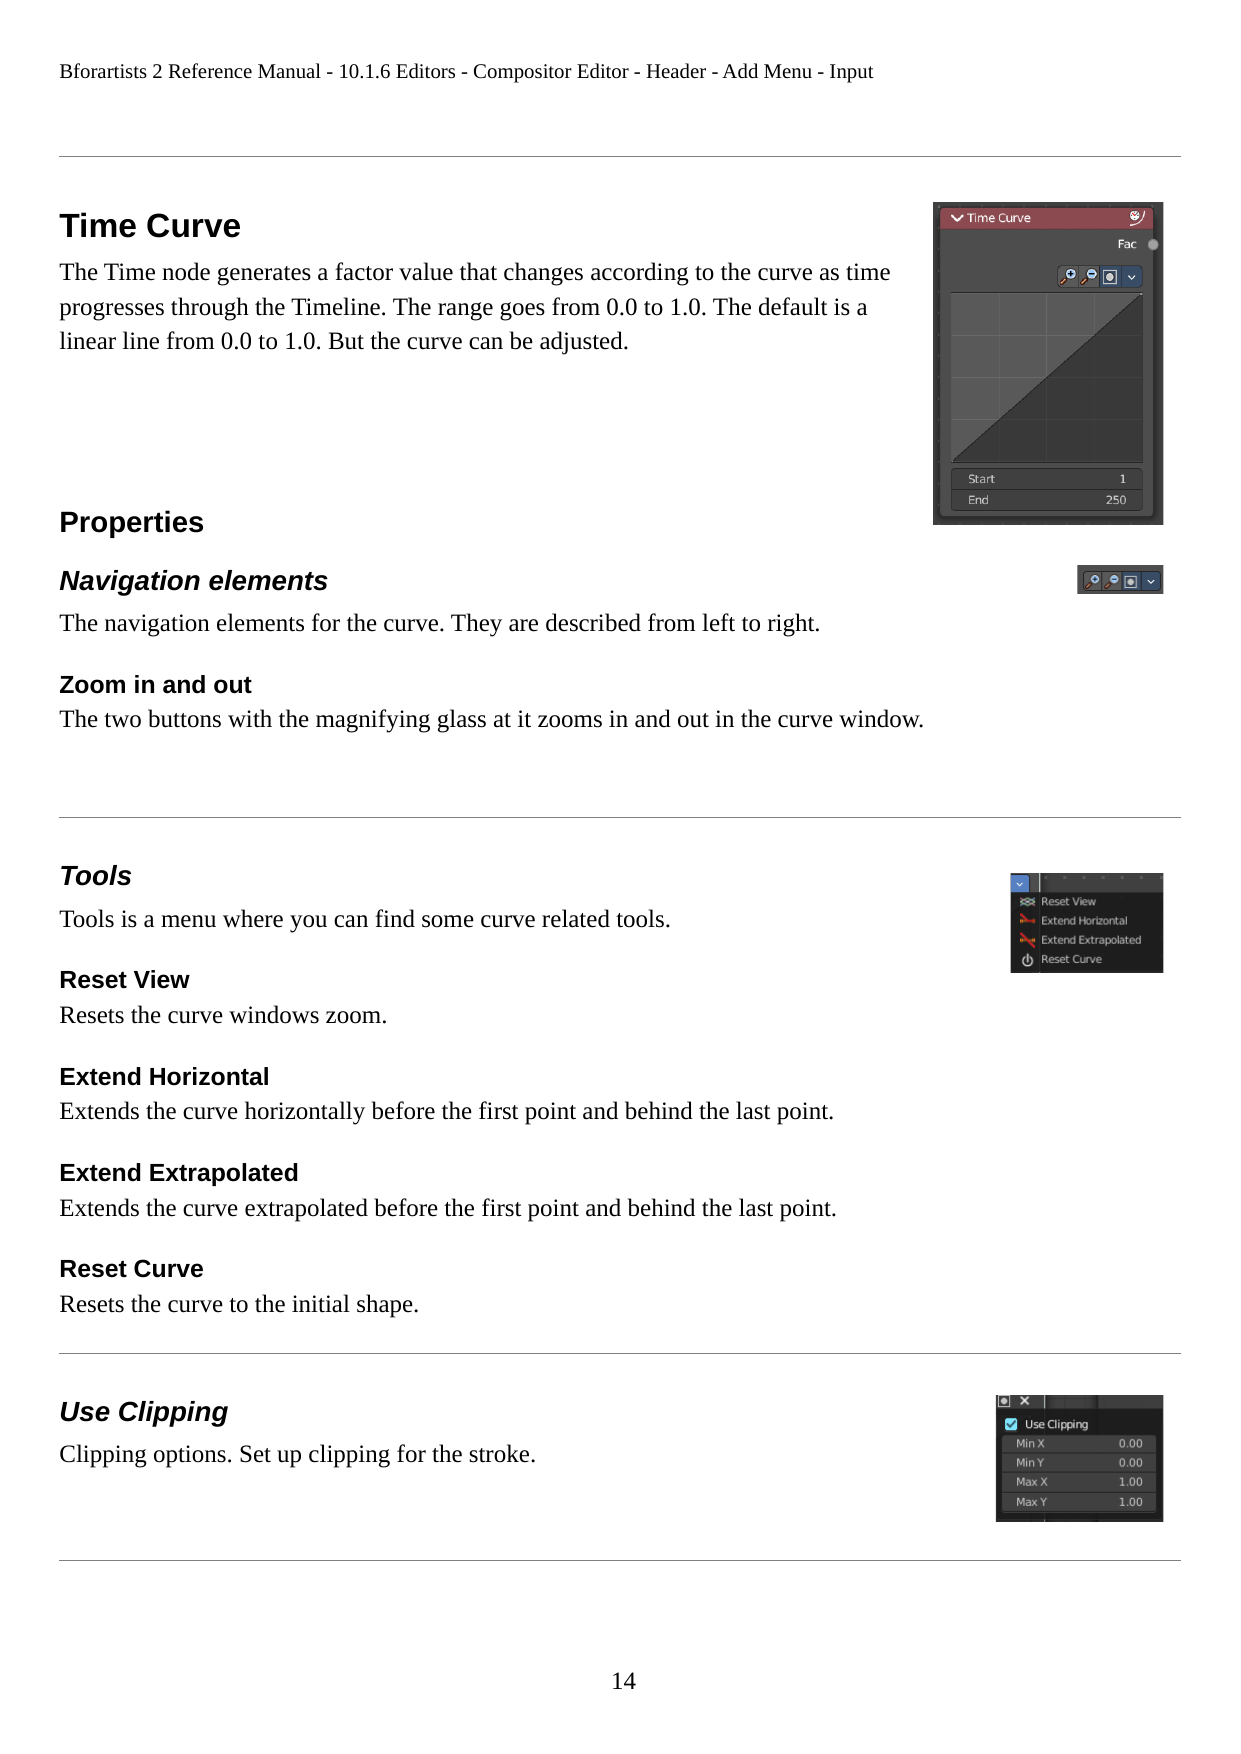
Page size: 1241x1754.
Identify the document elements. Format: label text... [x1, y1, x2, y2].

text Extends the curve horizontally before the first point and behind the last point. [59, 1096, 1181, 1125]
subtitle Reset Curve [59, 1254, 1181, 1283]
subtitle Reset View [59, 965, 1181, 994]
subtitle [1164, 1395, 1181, 1427]
text The Time node generates a factor value that changes according to the curve as time progresses through the Timeline. The range goes from 0.0 to 1.0. The default is a linear line from 0.0 to 1.0. But the curve can be adjusted. [59, 257, 933, 355]
subtitle Zoom in and out [59, 670, 1181, 698]
picture [995, 1395, 1164, 1522]
text Clipping options. Set up clipping for the stroke. [59, 1439, 995, 1468]
subtitle Time Curve [59, 206, 933, 245]
text Resets the curve to the initial shape. [59, 1289, 1181, 1318]
subtitle Extend Horizontal [59, 1062, 1181, 1090]
text The navigation elements for the curve. They are described from left to right. [59, 608, 1181, 637]
subtitle Use Clipping [59, 1395, 995, 1427]
text Tools is a menu where you can find some curve related tools. [59, 904, 1010, 932]
subtitle Navigation elements [59, 564, 1181, 596]
picture [933, 202, 1164, 525]
text Extends the curve extrapolated before the first point and behind the last point. [59, 1193, 1181, 1222]
subtitle Extend Extrapolated [59, 1158, 1181, 1187]
text The two buttons with the magnifying glass at it zooms in and out in the curve window. [59, 704, 1181, 733]
subtitle Tools [59, 859, 1181, 891]
picture [1010, 873, 1164, 973]
subtitle [1164, 206, 1181, 245]
text Resets the curve windows zoom. [59, 1000, 1181, 1029]
picture [1077, 565, 1164, 594]
subtitle Properties [59, 505, 1181, 539]
